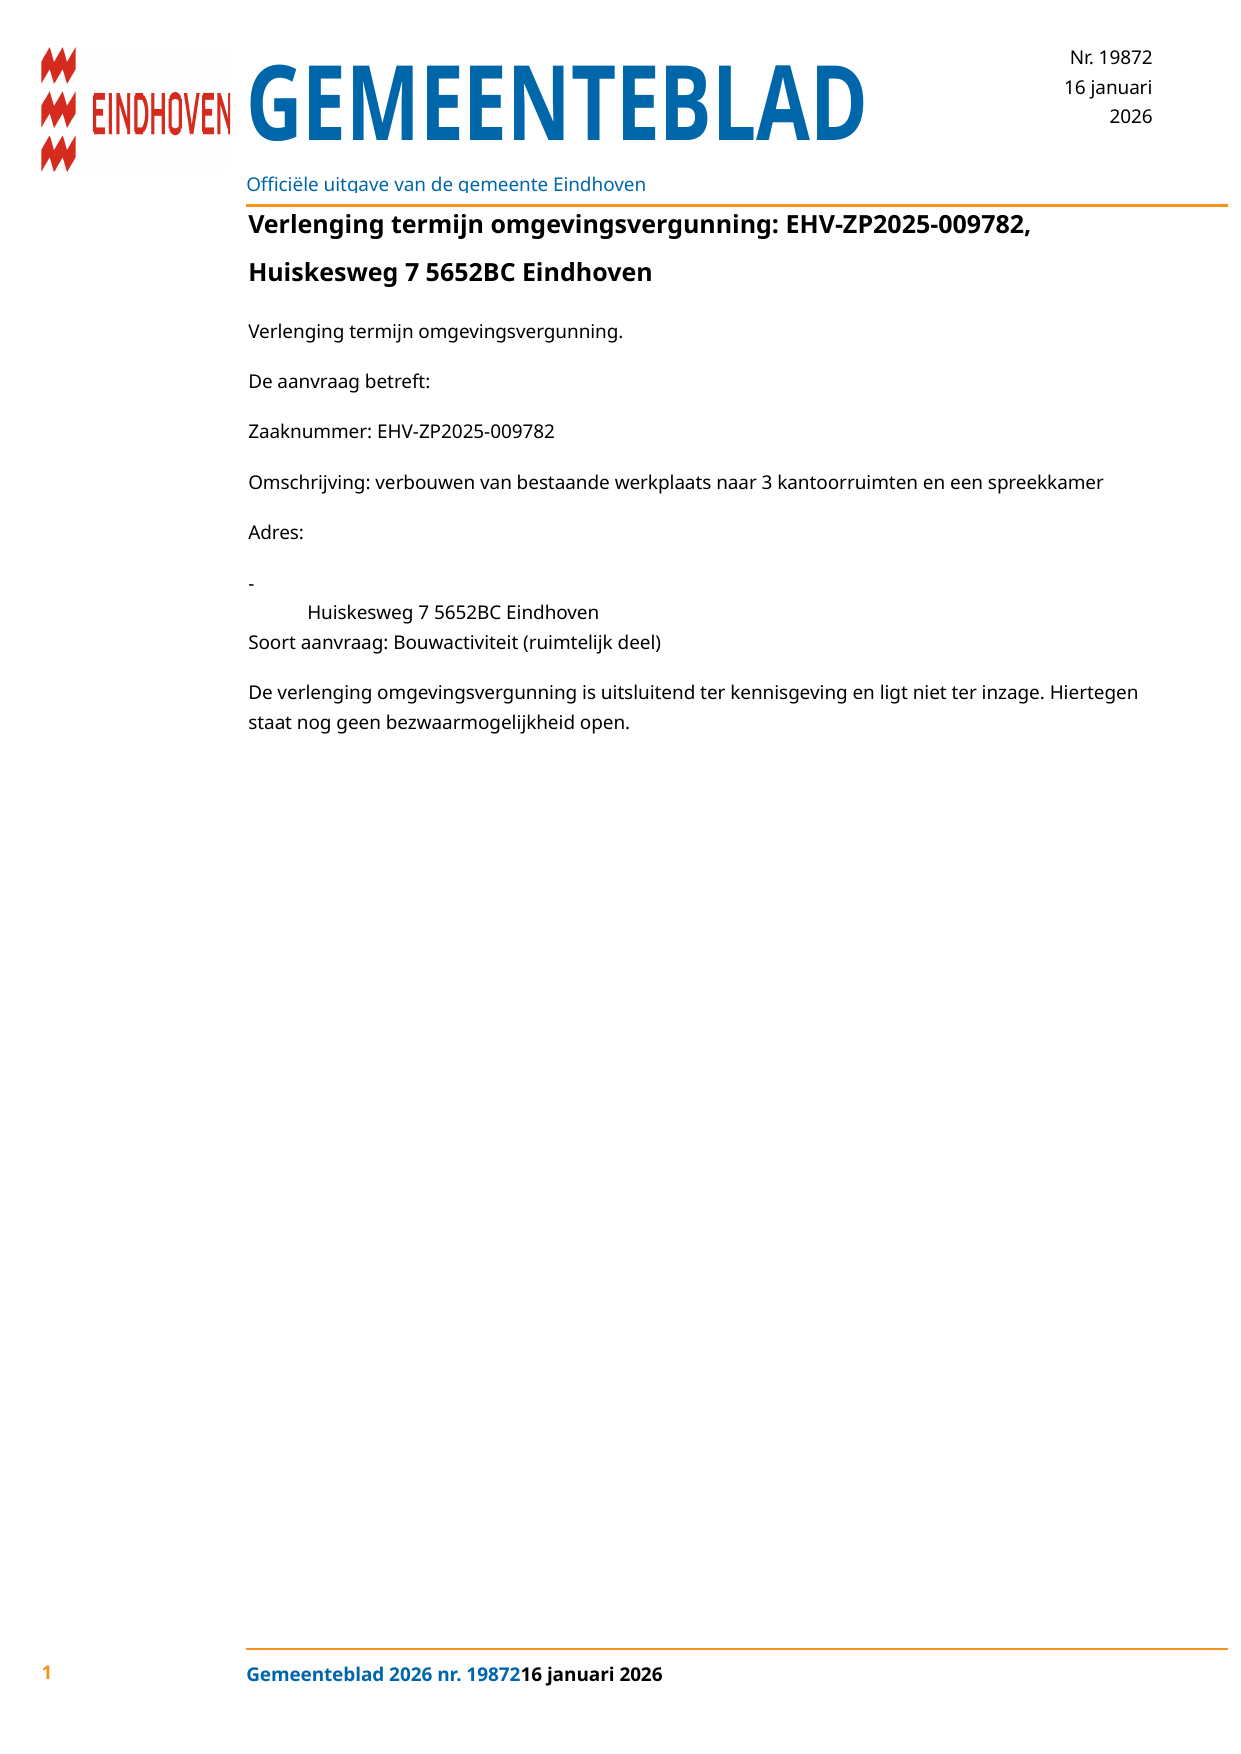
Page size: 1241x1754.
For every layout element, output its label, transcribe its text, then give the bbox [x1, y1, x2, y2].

list Huiskesweg 7 5652BC Eindhoven [248, 599, 1152, 625]
text Zaaknummer: EHV-ZP2025-009782 [248, 419, 1152, 444]
text Verlenging termijn omgevingsvergunning: EHV-ZP2025-009782, Huiskesweg 7 5652BC Eindhoven [248, 207, 1152, 288]
text De verlenging omgevingsvergunning is uitsluitend ter kennisgeving en ligt niet ter inzage. Hiertegen staat nog geen bezwaarmogelijkheid open. [248, 679, 1152, 735]
picture [41, 47, 231, 172]
text Adres: [248, 519, 1152, 545]
text Verlenging termijn omgevingsvergunning. [248, 318, 1152, 344]
text De aanvraag betreft: [248, 368, 1152, 394]
text Omschrijving: verbouwen van bestaande werkplaats naar 3 kantoorruimten en een spreekkamer [248, 469, 1152, 495]
text Soort aanvraag: Bouwactiviteit (ruimtelijk deel) [248, 629, 1152, 655]
